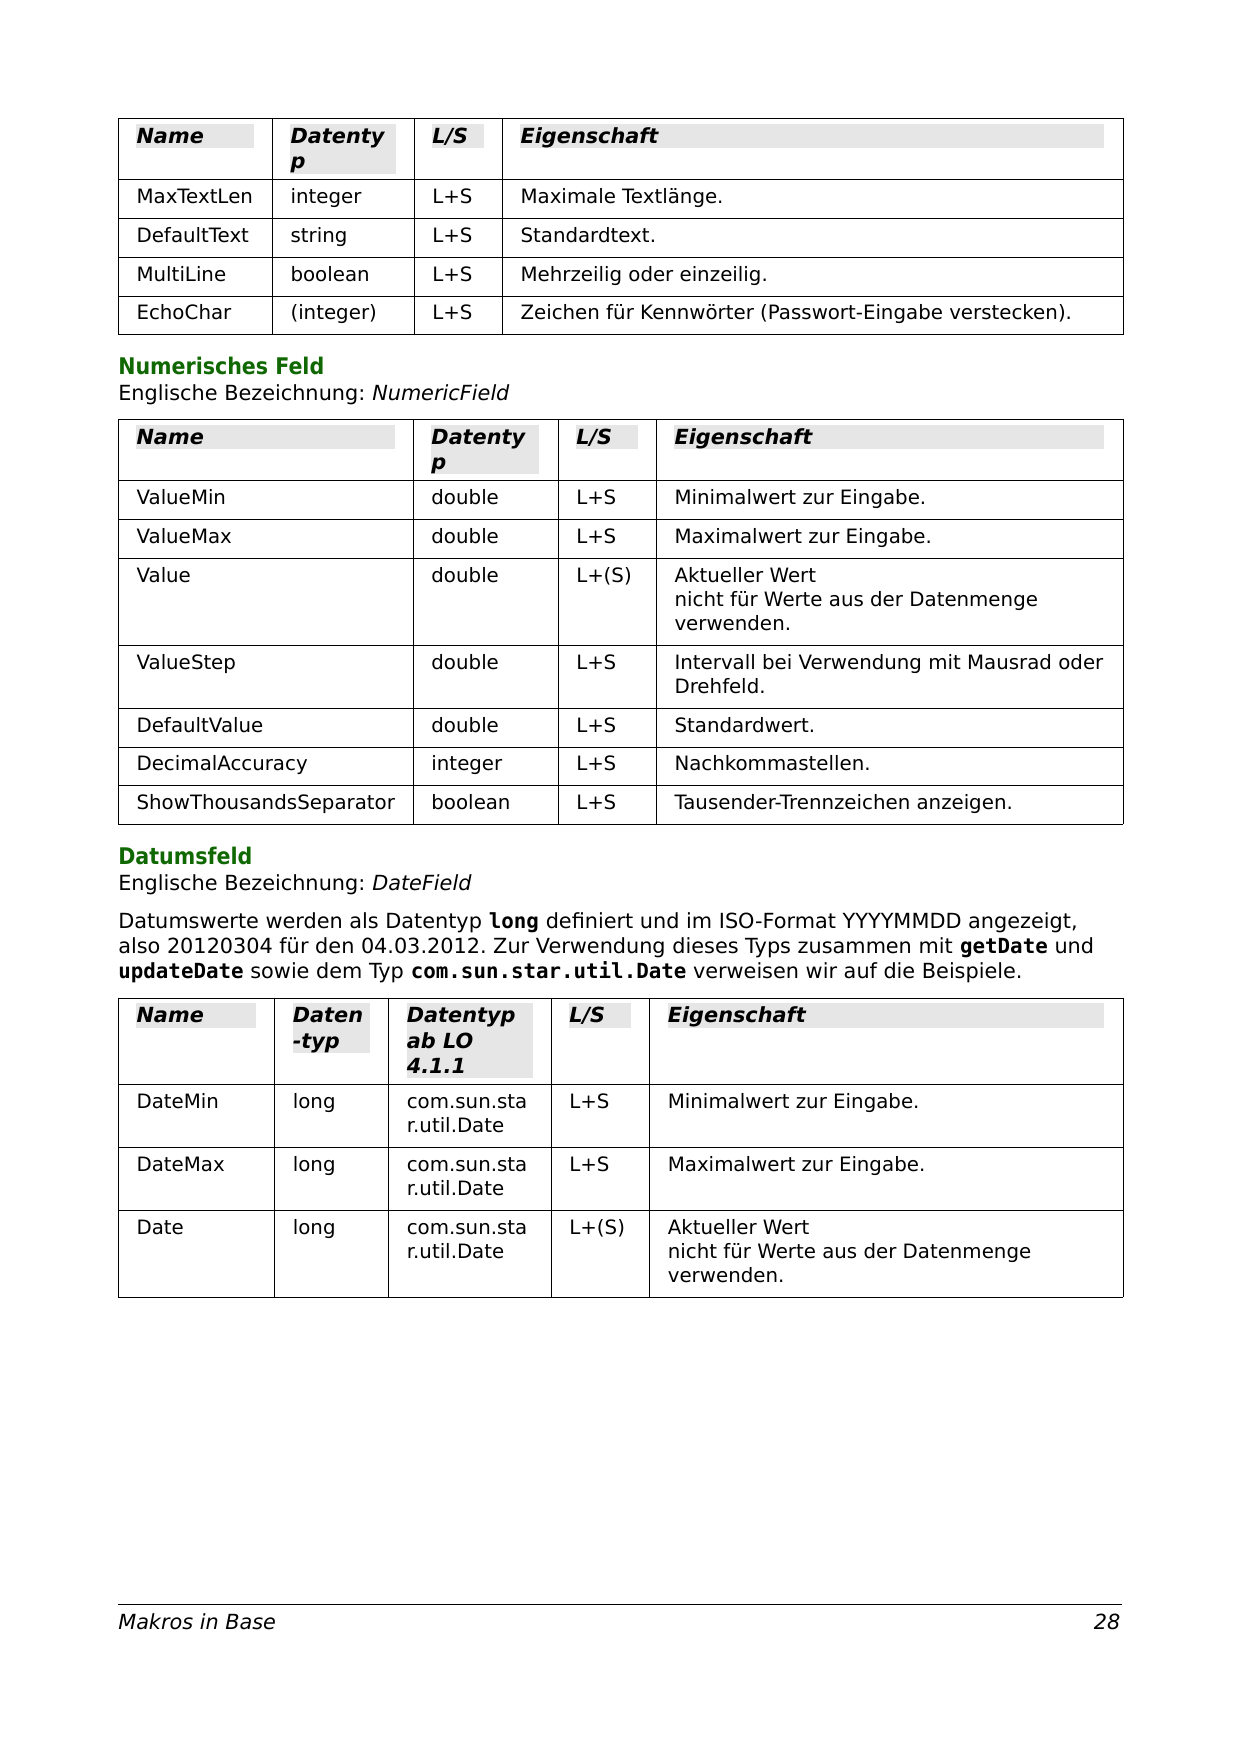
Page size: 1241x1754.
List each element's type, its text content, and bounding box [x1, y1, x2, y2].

table_cell L+(S) [552, 1211, 649, 1297]
table_cell Standardwert. [657, 709, 1123, 747]
table_cell Maximalwert zur Eingabe. [650, 1148, 1123, 1210]
table_cell com.sun.star.util.Date [389, 1211, 551, 1297]
table_cell L+S [415, 258, 502, 296]
table_cell (integer) [273, 297, 414, 334]
table_cell Minimalwert zur Eingabe. [657, 481, 1123, 519]
table_header L/S [552, 999, 649, 1084]
table_cell ValueStep [119, 646, 413, 708]
table_cell Minimalwert zur Eingabe. [650, 1085, 1123, 1147]
table_header Name [119, 119, 272, 179]
table_header Daten-typ [275, 999, 388, 1084]
table_cell Maximalwert zur Eingabe. [657, 520, 1123, 558]
table_cell L+S [559, 786, 656, 824]
table_header Eigenschaft [650, 999, 1123, 1084]
table_cell Aktueller Wert nicht für Werte aus der Datenmenge verwenden. [657, 559, 1123, 645]
table_header Datentyp [414, 420, 558, 480]
table_header L/S [415, 119, 502, 179]
table_cell Maximale Textlänge. [503, 180, 1123, 218]
table_cell double [414, 559, 558, 645]
table_header Eigenschaft [657, 420, 1123, 480]
table_header L/S [559, 420, 656, 480]
table_cell Nachkommastellen. [657, 748, 1123, 785]
table_cell Zeichen für Kennwörter (Passwort-Eingabe verstecken). [503, 297, 1123, 334]
table_cell MaxTextLen [119, 180, 272, 218]
table_cell L+S [415, 297, 502, 334]
table_cell Standardtext. [503, 219, 1123, 257]
table_cell long [275, 1148, 388, 1210]
table_cell L+S [559, 520, 656, 558]
table_cell integer [273, 180, 414, 218]
table_cell string [273, 219, 414, 257]
table_cell com.sun.star.util.Date [389, 1085, 551, 1147]
table_cell DefaultText [119, 219, 272, 257]
table_cell boolean [414, 786, 558, 824]
table_cell double [414, 481, 558, 519]
table_cell Mehrzeilig oder einzeilig. [503, 258, 1123, 296]
table_cell com.sun.star.util.Date [389, 1148, 551, 1210]
table_cell DateMax [119, 1148, 274, 1210]
table_cell DefaultValue [119, 709, 413, 747]
table_cell Value [119, 559, 413, 645]
table_cell L+S [559, 748, 656, 785]
table_header Datentyp ab LO 4.1.1 [389, 999, 551, 1084]
table_cell Date [119, 1211, 274, 1297]
table_cell double [414, 646, 558, 708]
table_cell L+S [552, 1085, 649, 1147]
subtitle Numerisches Feld [118, 353, 1122, 380]
table_cell double [414, 709, 558, 747]
table_cell double [414, 520, 558, 558]
table_cell DecimalAccuracy [119, 748, 413, 785]
table_cell DateMin [119, 1085, 274, 1147]
table_cell Aktueller Wert nicht für Werte aus der Datenmenge verwenden. [650, 1211, 1123, 1297]
table_cell ValueMin [119, 481, 413, 519]
table_cell L+S [552, 1148, 649, 1210]
table_cell L+S [559, 481, 656, 519]
table_cell long [275, 1085, 388, 1147]
table_cell L+S [559, 646, 656, 708]
table_header Datentyp [273, 119, 414, 179]
table_header Name [119, 999, 274, 1084]
text Englische Bezeichnung: DateField [118, 871, 1122, 895]
table_cell ShowThousandsSeparator [119, 786, 413, 824]
subtitle Datumsfeld [118, 843, 1122, 869]
table_cell integer [414, 748, 558, 785]
table_cell Intervall bei Verwendung mit Mausrad oder Drehfeld. [657, 646, 1123, 708]
text Datumswerte werden als Datentyp long definiert und im ISO-Format YYYYMMDD angezeigt, also 20120304 für den 04.03.2012. Zur Verwendung dieses Typs zusammen mit getDate und updateDate sowie dem Typ com.sun.star.util.Date verweisen wir auf die Beispiele. [118, 909, 1122, 984]
table_cell long [275, 1211, 388, 1297]
table_cell L+S [415, 180, 502, 218]
table_cell L+S [559, 709, 656, 747]
table_cell ValueMax [119, 520, 413, 558]
table_cell boolean [273, 258, 414, 296]
table_cell L+(S) [559, 559, 656, 645]
table_header Eigenschaft [503, 119, 1123, 179]
table_cell MultiLine [119, 258, 272, 296]
table_cell Tausender-Trennzeichen anzeigen. [657, 786, 1123, 824]
table_cell L+S [415, 219, 502, 257]
table_header Name [119, 420, 413, 480]
text Englische Bezeichnung: NumericField [118, 381, 1122, 405]
table_cell EchoChar [119, 297, 272, 334]
